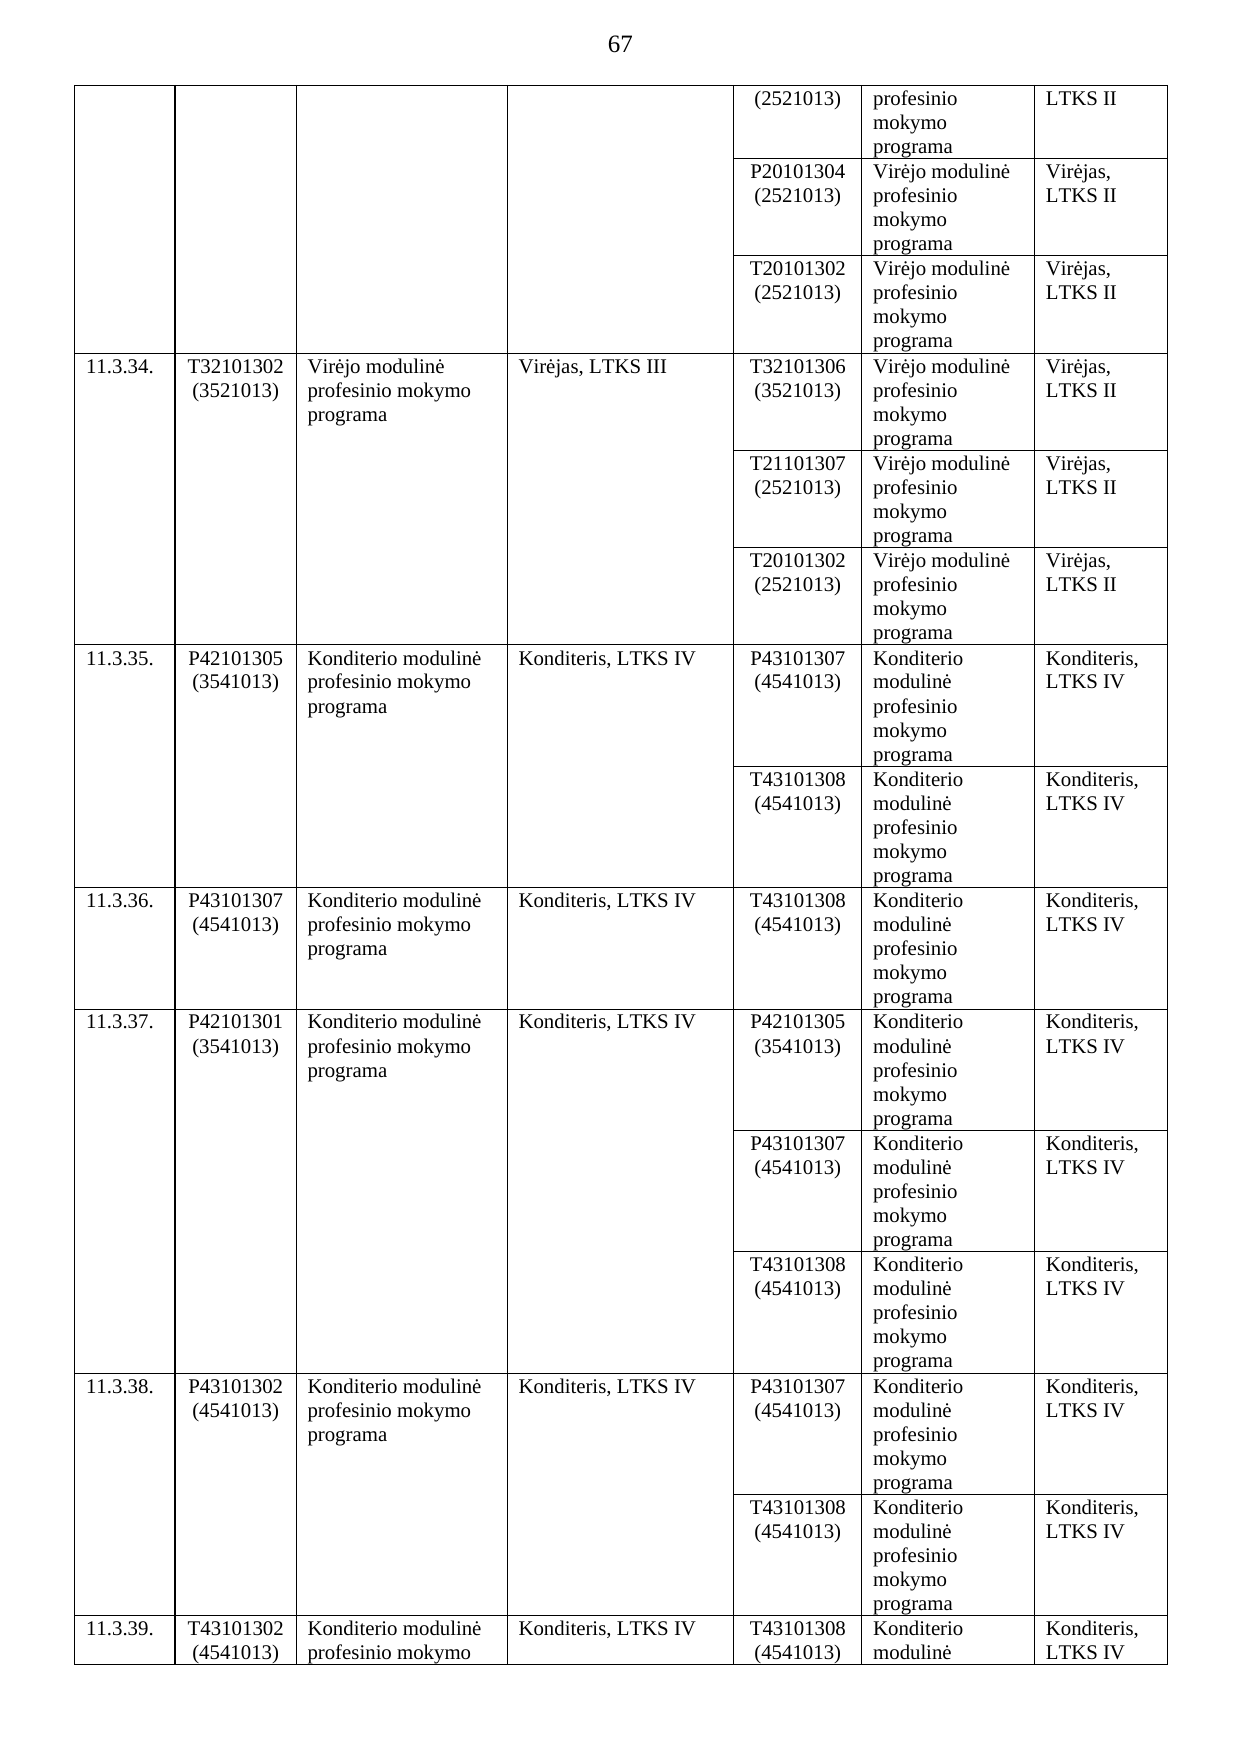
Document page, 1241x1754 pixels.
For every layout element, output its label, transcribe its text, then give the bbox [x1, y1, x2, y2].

table_cell Konditeris, LTKS IV [1035, 1495, 1167, 1615]
table_cell T21101307 (2521013) [734, 451, 861, 547]
table_cell P43101307 (4541013) [734, 645, 861, 766]
table_cell 11.3.34. [75, 354, 174, 644]
table_cell T20101302 (2521013) [734, 548, 861, 644]
table_cell 11.3.35. [75, 645, 174, 887]
table_cell Konditerio modulinė profesinio mokymo programa [297, 1010, 507, 1372]
table_cell P43101307 (4541013) [734, 1374, 861, 1494]
table_cell Virėjo modulinė profesinio mokymo programa [862, 548, 1034, 644]
table_cell Konditerio modulinė profesinio mokymo programa [297, 645, 507, 887]
table_cell Konditerio modulinė profesinio mokymo programa [862, 1131, 1034, 1251]
table_cell (2521013) [734, 86, 861, 158]
table_cell P42101305 (3541013) [176, 645, 296, 887]
table_cell 11.3.37. [75, 1010, 174, 1372]
table_cell Virėjas, LTKS II [1035, 354, 1167, 450]
table_cell Konditerio modulinė profesinio mokymo programa [862, 1374, 1034, 1494]
table_cell T32101306 (3521013) [734, 354, 861, 450]
table_cell Virėjo modulinė profesinio mokymo programa [862, 159, 1034, 255]
table_cell Konditeris, LTKS IV [508, 888, 733, 1008]
table_cell P43101302 (4541013) [176, 1374, 296, 1615]
table_cell P42101305 (3541013) [734, 1010, 861, 1130]
table_cell Virėjo modulinė profesinio mokymo programa [862, 256, 1034, 352]
table_cell Konditerio modulinė profesinio mokymo programa [862, 1252, 1034, 1372]
table_cell P43101307 (4541013) [734, 1131, 861, 1251]
table_cell Virėjas, LTKS II [1035, 159, 1167, 255]
table_cell Konditerio modulinė profesinio mokymo programa [862, 888, 1034, 1008]
table_cell Konditerio modulinė profesinio mokymo programa [862, 767, 1034, 887]
table_cell Virėjas, LTKS III [508, 354, 733, 644]
table_cell LTKS II [1035, 86, 1167, 158]
table_cell Konditeris, LTKS IV [1035, 1616, 1167, 1664]
table_cell P20101304 (2521013) [734, 159, 861, 255]
table_cell T43101308 (4541013) [734, 1616, 861, 1664]
table_cell Konditerio modulinė profesinio mokymo programa [297, 1374, 507, 1615]
table_cell profesinio mokymo programa [862, 86, 1034, 158]
table_cell 11.3.36. [75, 888, 174, 1008]
table_cell T43101302 (4541013) [176, 1616, 296, 1664]
table_cell Konditeris, LTKS IV [508, 645, 733, 887]
table_cell Konditerio modulinė profesinio mokymo programa [862, 645, 1034, 766]
table_cell Konditerio modulinė [862, 1616, 1034, 1664]
table_cell Virėjas, LTKS II [1035, 451, 1167, 547]
table_cell Konditeris, LTKS IV [1035, 1010, 1167, 1130]
table_cell [176, 86, 296, 352]
table_cell Konditeris, LTKS IV [1035, 645, 1167, 766]
table_cell Konditeris, LTKS IV [1035, 1374, 1167, 1494]
table_cell Konditeris, LTKS IV [508, 1010, 733, 1372]
table_cell Konditeris, LTKS IV [1035, 1131, 1167, 1251]
table_cell Virėjo modulinė profesinio mokymo programa [862, 354, 1034, 450]
table_cell Virėjo modulinė profesinio mokymo programa [297, 354, 507, 644]
table_cell Konditerio modulinė profesinio mokymo [297, 1616, 507, 1664]
table_cell Virėjo modulinė profesinio mokymo programa [862, 451, 1034, 547]
table_cell [75, 86, 174, 352]
table_cell T43101308 (4541013) [734, 1495, 861, 1615]
table_cell T20101302 (2521013) [734, 256, 861, 352]
table_cell Virėjas, LTKS II [1035, 256, 1167, 352]
table_cell Konditerio modulinė profesinio mokymo programa [297, 888, 507, 1008]
table_cell [508, 86, 733, 352]
table_cell Virėjas, LTKS II [1035, 548, 1167, 644]
table_cell Konditerio modulinė profesinio mokymo programa [862, 1495, 1034, 1615]
table_cell Konditerio modulinė profesinio mokymo programa [862, 1010, 1034, 1130]
table_cell P43101307 (4541013) [176, 888, 296, 1008]
table_cell [297, 86, 507, 352]
table_cell Konditeris, LTKS IV [508, 1616, 733, 1664]
table_cell Konditeris, LTKS IV [1035, 888, 1167, 1008]
table_cell T43101308 (4541013) [734, 767, 861, 887]
table_cell T43101308 (4541013) [734, 888, 861, 1008]
table_cell Konditeris, LTKS IV [1035, 767, 1167, 887]
table_cell T43101308 (4541013) [734, 1252, 861, 1372]
table_cell P42101301 (3541013) [176, 1010, 296, 1372]
table_cell 11.3.39. [75, 1616, 174, 1664]
table_cell T32101302 (3521013) [176, 354, 296, 644]
table_cell Konditeris, LTKS IV [508, 1374, 733, 1615]
table_cell 11.3.38. [75, 1374, 174, 1615]
table_cell Konditeris, LTKS IV [1035, 1252, 1167, 1372]
